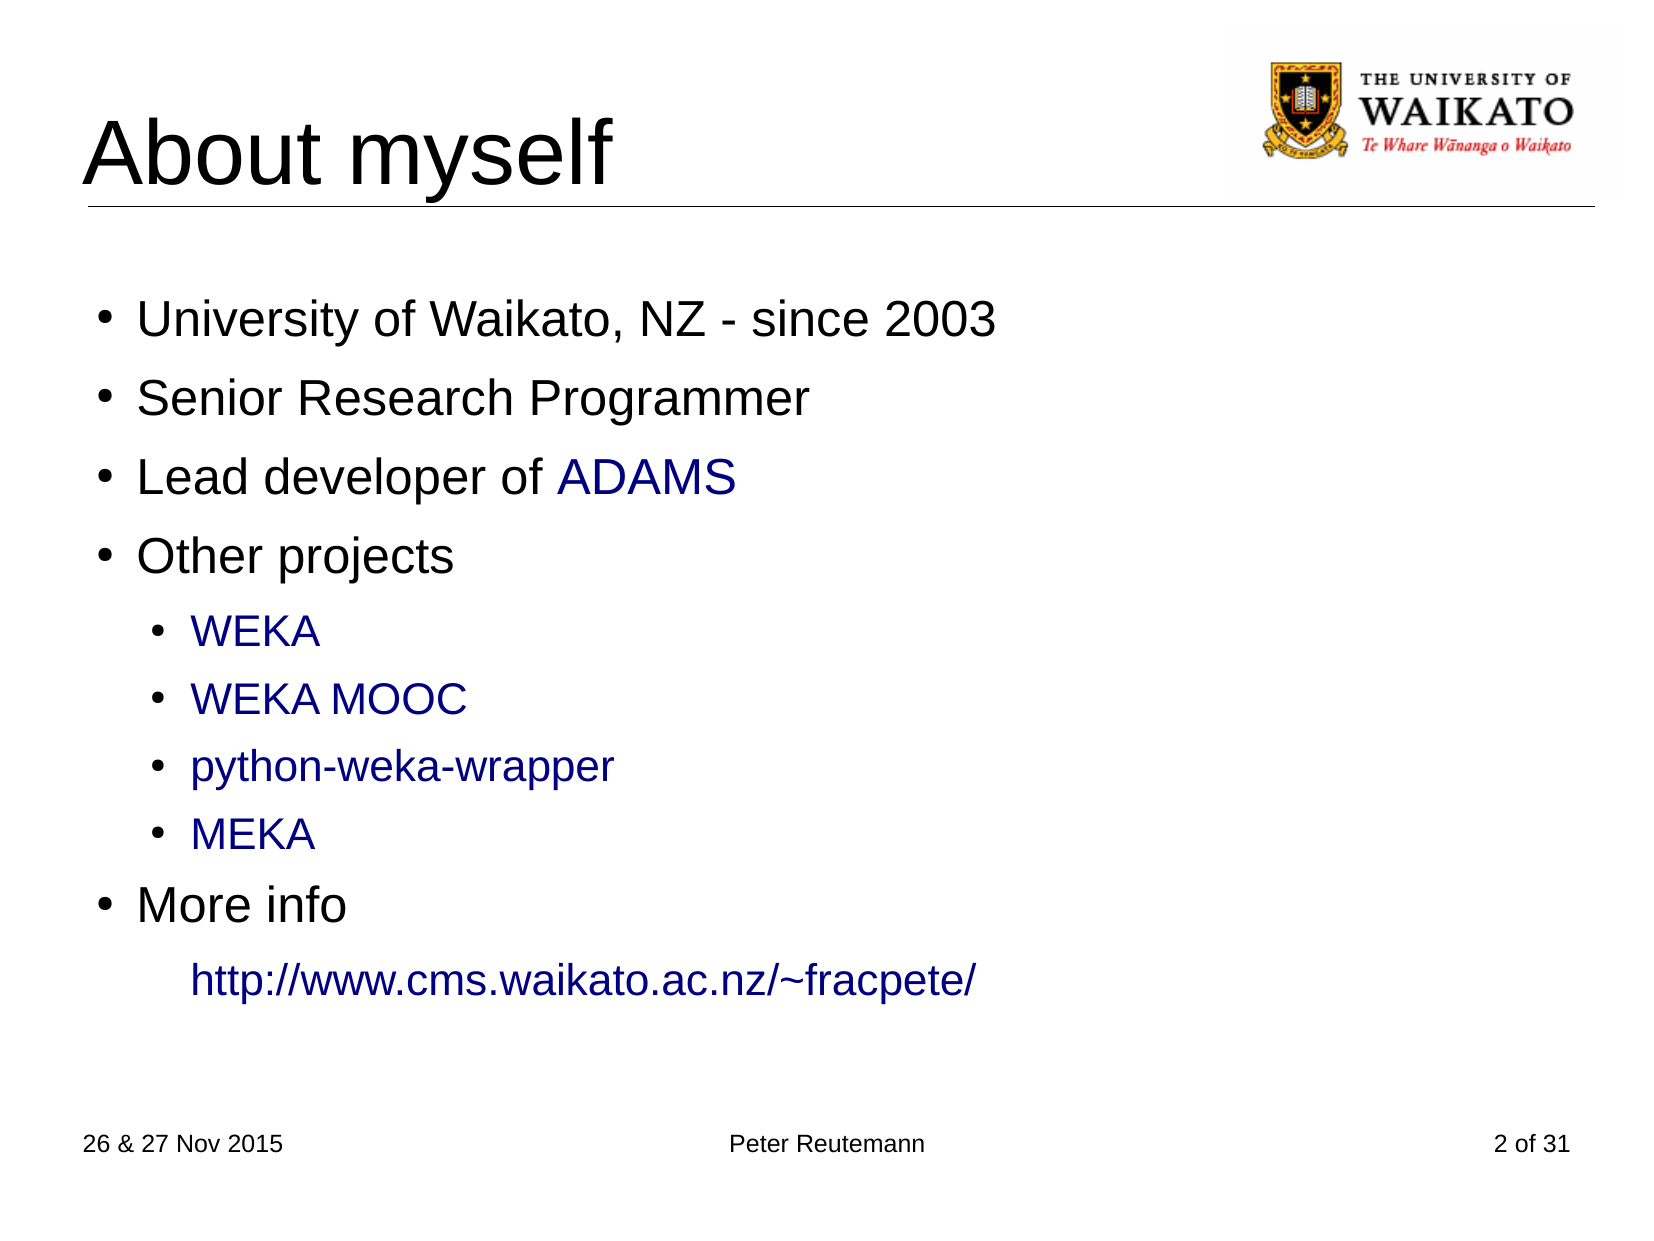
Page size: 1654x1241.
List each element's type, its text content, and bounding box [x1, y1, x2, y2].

list University of Waikato, NZ - since 2003 Senior Research Programmer Lead developer of ADAMS Other projects WEKA WEKA MOOC python-weka-wrapper MEKA More info http://www.cms.waikato.ac.nz/~fracpete/ [82, 290, 1571, 1010]
title About myself [82, 49, 1571, 257]
picture [1228, 24, 1619, 201]
